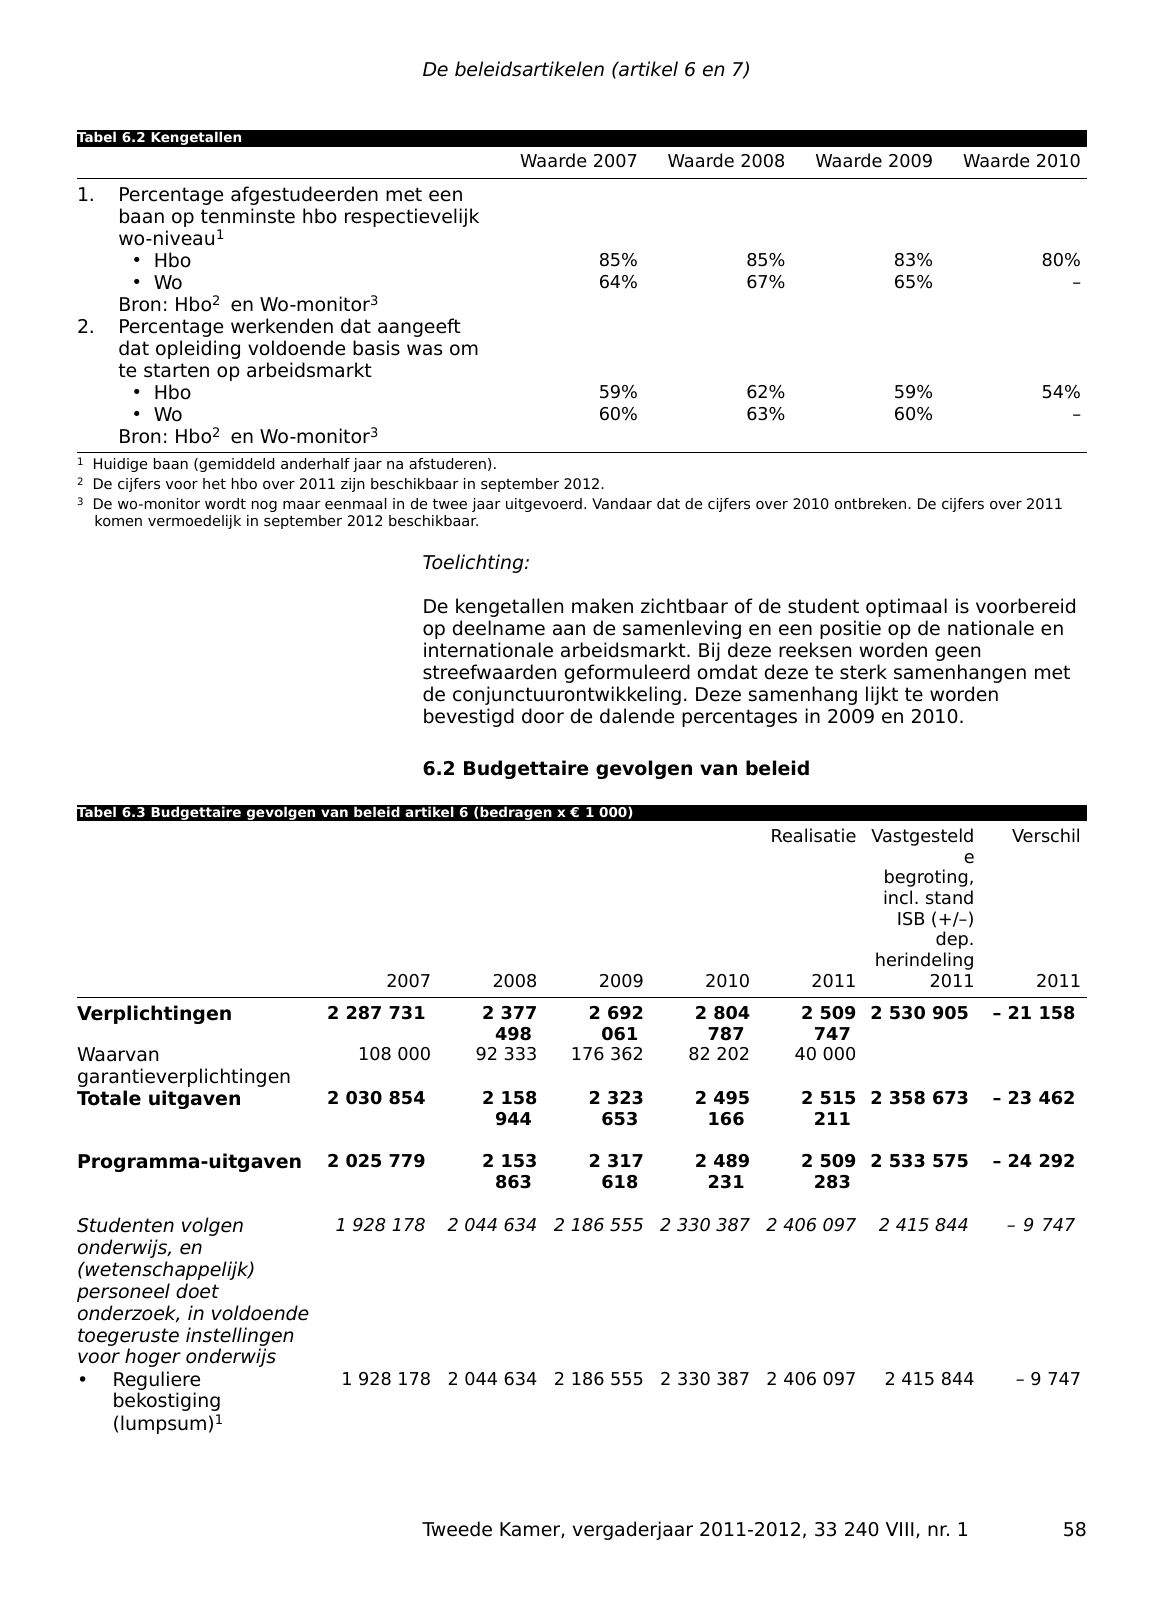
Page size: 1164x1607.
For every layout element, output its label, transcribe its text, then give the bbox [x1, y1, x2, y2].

table_cell • [77, 1369, 106, 1434]
table_header Tabel 6.2 Kengetallen [77, 130, 1087, 146]
table_cell 2011 [756, 971, 862, 997]
table_cell – 9 747 [980, 1369, 1087, 1434]
table_cell 83% [791, 250, 939, 272]
table_cell 2 317 618 [543, 1151, 649, 1193]
table_cell 2009 [543, 971, 649, 997]
table_cell – 9 747 [980, 1215, 1087, 1368]
table_cell [756, 1434, 862, 1456]
table_cell [77, 272, 112, 294]
table_cell [77, 382, 112, 403]
table_cell Hbo [148, 250, 496, 272]
table_cell [862, 1129, 980, 1151]
table_cell 2 489 231 [650, 1151, 756, 1193]
table_cell 2008 [437, 971, 543, 997]
table_cell [77, 821, 106, 971]
table_cell [437, 1129, 543, 1151]
table_cell 82 202 [650, 1044, 756, 1088]
table_cell [939, 426, 1087, 452]
table_cell 2 533 575 [862, 1151, 980, 1193]
table_cell [543, 1434, 649, 1456]
table_cell Bron: Hbo2 en Wo-monitor3 [112, 294, 496, 316]
table_cell [980, 1044, 1087, 1088]
table_cell – [939, 272, 1087, 294]
table_cell 62% [644, 382, 791, 403]
table_cell 2. [77, 316, 112, 382]
table_cell [319, 1434, 437, 1456]
table_cell 2 406 097 [756, 1215, 862, 1368]
table_cell 2007 [319, 971, 437, 997]
table_cell 2 377 498 [437, 998, 543, 1044]
table_cell [106, 1193, 319, 1214]
table_cell [980, 1193, 1087, 1214]
table_cell 2 153 863 [437, 1151, 543, 1193]
table_cell Waarvan garantieverplichtingen [77, 1044, 319, 1088]
table_cell – 21 158 [980, 998, 1087, 1044]
table_cell [791, 294, 939, 316]
text De kengetallen maken zichtbaar of de student optimaal is voorbereid op deelname aan de samenleving en een positie op de nationale en internationale arbeidsmarkt. Bij deze reeksen worden geen streefwaarden geformuleerd omdat deze te sterk samenhangen met de conjunctuurontwikkeling. Deze samenhang lijkt te worden bevestigd door de dalende percentages in 2009 en 2010. [422, 596, 1087, 728]
table_cell [939, 294, 1087, 316]
table_cell 2 044 634 [437, 1369, 543, 1434]
table_cell [77, 294, 112, 316]
table_cell [543, 1129, 649, 1151]
table_cell • [112, 272, 148, 294]
table_cell 1. [77, 179, 112, 250]
table_cell [496, 316, 644, 382]
table_cell Hbo [148, 382, 496, 403]
table_cell 2 509 283 [756, 1151, 862, 1193]
table_cell Verplichtingen [77, 998, 319, 1044]
table_cell [980, 1434, 1087, 1456]
table_cell [939, 316, 1087, 382]
table_cell Vastgestelde begroting, incl. stand ISB (+/–) dep. herindeling [862, 821, 980, 971]
table_cell 2 406 097 [756, 1369, 862, 1434]
table_cell Totale uitgaven [77, 1088, 319, 1129]
table_cell Studenten volgen onderwijs, en (wetenschappelijk) personeel doet onderzoek, in voldoende toegeruste instellingen voor hoger onderwijs [77, 1215, 319, 1368]
table_cell 40 000 [756, 1044, 862, 1088]
table_cell [791, 426, 939, 452]
table_cell 2 358 673 [862, 1088, 980, 1129]
table_cell [496, 179, 644, 250]
table_cell [791, 179, 939, 250]
table_cell 59% [496, 382, 644, 403]
table_cell [496, 426, 644, 452]
table_cell Wo [148, 272, 496, 294]
table_cell 60% [496, 404, 644, 426]
table_cell [106, 821, 319, 971]
table_cell Reguliere bekostiging (lumpsum)1 [106, 1369, 319, 1434]
table_cell 2 330 387 [650, 1369, 756, 1434]
table_cell 2 330 387 [650, 1215, 756, 1368]
table_cell [980, 1129, 1087, 1151]
table_header Tabel 6.3 Budgettaire gevolgen van beleid artikel 6 (bedragen x € 1 000) [77, 805, 1087, 820]
table_cell [319, 1193, 437, 1214]
table_cell Waarde 2008 [644, 147, 791, 178]
table_cell Percentage werkenden dat aangeeft dat opleiding voldoende basis was om te starten op arbeidsmarkt [112, 316, 496, 382]
table_cell • [112, 382, 148, 403]
table_cell 67% [644, 272, 791, 294]
subtitle 6.2 Budgettaire gevolgen van beleid [422, 758, 1087, 780]
table_cell 2 287 731 [319, 998, 437, 1044]
table_cell – 23 462 [980, 1088, 1087, 1129]
table_cell [650, 1434, 756, 1456]
subtitle Toelichting: [422, 552, 1087, 574]
table_cell 2011 [980, 971, 1087, 997]
table_cell 2 186 555 [543, 1215, 649, 1368]
table_cell 2 415 844 [862, 1369, 980, 1434]
table_cell 2 044 634 [437, 1215, 543, 1368]
table_cell – 24 292 [980, 1151, 1087, 1193]
table_cell [106, 1129, 319, 1151]
table_cell Realisatie [756, 821, 862, 971]
table_cell [77, 1129, 106, 1151]
table_cell [77, 426, 112, 452]
table_cell [644, 426, 791, 452]
table_cell Programma-uitgaven [77, 1151, 319, 1193]
table_cell [791, 316, 939, 382]
table_cell 63% [644, 404, 791, 426]
table_cell • [112, 250, 148, 272]
table_cell [106, 1434, 319, 1456]
table_cell 80% [939, 250, 1087, 272]
table_cell 85% [496, 250, 644, 272]
table_cell 1 928 178 [319, 1215, 437, 1368]
table_cell 59% [791, 382, 939, 403]
table_cell [862, 1434, 980, 1456]
table_cell [862, 1193, 980, 1214]
table_cell – [939, 404, 1087, 426]
table_cell [650, 821, 756, 971]
table_cell [437, 1193, 543, 1214]
table_cell Waarde 2007 [496, 147, 644, 178]
table_cell Waarde 2009 [791, 147, 939, 178]
table_cell [77, 404, 112, 426]
table_cell [77, 1434, 106, 1456]
table_cell [644, 316, 791, 382]
table_cell 2 323 653 [543, 1088, 649, 1129]
table_cell 176 362 [543, 1044, 649, 1088]
table_cell 2 495 166 [650, 1088, 756, 1129]
table_cell [77, 1193, 106, 1214]
table_cell [319, 1129, 437, 1151]
table_cell [939, 179, 1087, 250]
table_cell 65% [791, 272, 939, 294]
table_cell [77, 971, 106, 997]
table_cell 1 Huidige baan (gemiddeld anderhalf jaar na afstuderen). 2 De cijfers voor het hbo over 2011 zijn beschikbaar in september 2012. 3 De wo-monitor wordt nog maar eenmaal in de twee jaar uitgevoerd. Vandaar dat de cijfers over 2010 ontbreken. De cijfers over 2011 komen vermoedelijk in september 2012 beschikbaar. [77, 453, 1087, 529]
table_cell 2011 [862, 971, 980, 997]
table_cell 2 515 211 [756, 1088, 862, 1129]
table_cell 64% [496, 272, 644, 294]
table_cell Bron: Hbo2 en Wo-monitor3 [112, 426, 496, 452]
table_cell 54% [939, 382, 1087, 403]
table_cell [543, 1193, 649, 1214]
table_cell 1 928 178 [319, 1369, 437, 1434]
table_cell Wo [148, 404, 496, 426]
table_cell 60% [791, 404, 939, 426]
table_cell 2 025 779 [319, 1151, 437, 1193]
table_cell • [112, 404, 148, 426]
table_cell 2 030 854 [319, 1088, 437, 1129]
table_cell [644, 294, 791, 316]
table_cell 2 530 905 [862, 998, 980, 1044]
table_cell [756, 1193, 862, 1214]
table_cell 92 333 [437, 1044, 543, 1088]
table_cell [106, 971, 319, 997]
table_cell Percentage afgestudeerden met een baan op tenminste hbo respectievelijk wo-niveau1 [112, 179, 496, 250]
table_cell 2 804 787 [650, 998, 756, 1044]
table_cell [437, 1434, 543, 1456]
table_cell 108 000 [319, 1044, 437, 1088]
table_cell [77, 147, 496, 178]
table_cell [756, 1129, 862, 1151]
table_cell [644, 179, 791, 250]
table_cell [496, 294, 644, 316]
table_cell Verschil [980, 821, 1087, 971]
table_cell 2 692 061 [543, 998, 649, 1044]
table_cell 2 415 844 [862, 1215, 980, 1368]
table_cell [437, 821, 543, 971]
table_cell Waarde 2010 [939, 147, 1087, 178]
table_cell 2 186 555 [543, 1369, 649, 1434]
table_cell [77, 250, 112, 272]
table_cell 85% [644, 250, 791, 272]
table_cell 2 509 747 [756, 998, 862, 1044]
table_cell [650, 1129, 756, 1151]
table_cell [319, 821, 437, 971]
table_cell [650, 1193, 756, 1214]
table_cell [543, 821, 649, 971]
table_cell [862, 1044, 980, 1088]
table_cell 2 158 944 [437, 1088, 543, 1129]
table_cell 2010 [650, 971, 756, 997]
